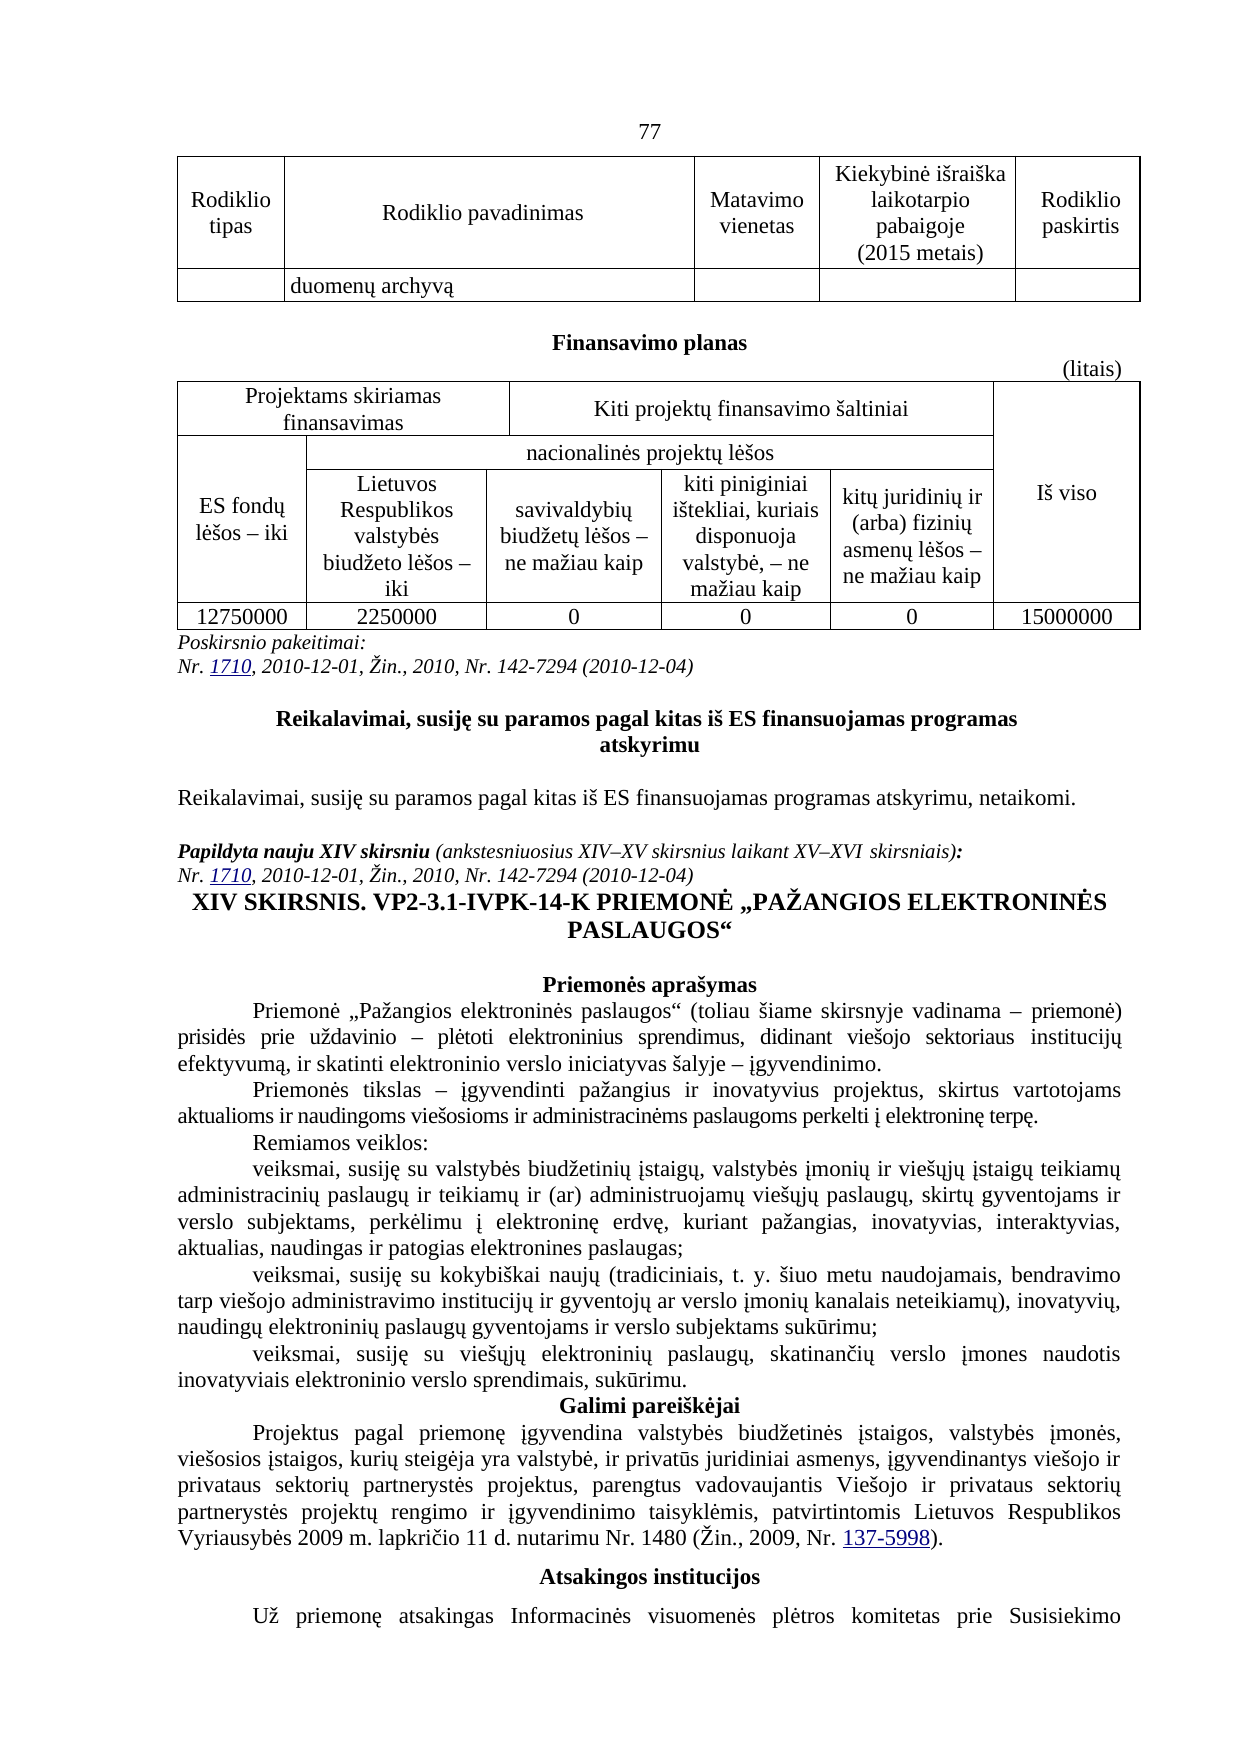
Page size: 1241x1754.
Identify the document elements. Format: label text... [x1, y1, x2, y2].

table_cell [695, 269, 819, 301]
text Finansavimo planas [177, 328, 1122, 355]
table_cell 15000000 [994, 603, 1139, 629]
text Nr. 1710, 2010-12-01, Žin., 2010, Nr. 142-7294 (2010-12-04) [177, 654, 1122, 678]
table_cell 0 [831, 603, 993, 629]
text Papildyta nauju XIV skirsniu (ankstesniuosius XIV–XV skirsnius laikant XV–XVI skirsniais): [177, 839, 1122, 863]
table_cell 2250000 [307, 603, 486, 629]
table_header Kiti projektų finansavimo šaltiniai [510, 382, 993, 435]
text Projektus pagal priemonę įgyvendina valstybės biudžetinės įstaigos, valstybės įmonės, viešosios įstaigos, kurių steigėja yra valstybė, ir privatūs juridiniai asmenys, įgyvendinantys viešojo ir privataus sektorių partnerystės projektus, parengtus vadovaujantis Viešojo ir privataus sektorių partnerystės projektų rengimo ir įgyvendinimo taisyklėmis, patvirtintomis Lietuvos Respublikos Vyriausybės 2009 m. lapkričio 11 d. nutarimu Nr. 1480 (Žin., 2009, Nr. 137-5998). [177, 1419, 1122, 1551]
text Nr. 1710, 2010-12-01, Žin., 2010, Nr. 142-7294 (2010-12-04) [177, 863, 1122, 887]
table_header Kiekybinė išraiška laikotarpio pabaigoje (2015 metais) [820, 157, 1015, 268]
text Priemonė „Pažangios elektroninės paslaugos“ (toliau šiame skirsnyje vadinama – priemonė) prisidės prie uždavinio – plėtoti elektroninius sprendimus, didinant viešojo sektoriaus institucijų efektyvumą, ir skatinti elektroninio verslo iniciatyvas šalyje – įgyvendinimo. [177, 997, 1122, 1076]
table_header Iš viso [994, 382, 1139, 602]
text (litais) [177, 355, 1122, 381]
text XIV SKIRSNIS. VP2-3.1-IVPK-14-K PRIEMONĖ „PAŽANGIOS ELEKTRONINĖS PASLAUGOS“ [177, 887, 1122, 944]
table_cell 0 [487, 603, 661, 629]
table_cell nacionalinės projektų lėšos [307, 436, 993, 469]
table_cell kitų juridinių ir (arba) fizinių asmenų lėšos – ne mažiau kaip [831, 470, 993, 602]
text Priemonės aprašymas [177, 971, 1122, 997]
text veiksmai, susiję su viešųjų elektroninių paslaugų, skatinančių verslo įmones naudotis inovatyviais elektroninio verslo sprendimais, sukūrimu. [177, 1340, 1122, 1392]
table_header Rodiklio tipas [178, 157, 284, 268]
table_cell 0 [662, 603, 830, 629]
table_header Projektams skiriamas finansavimas [178, 382, 509, 435]
text veiksmai, susiję su valstybės biudžetinių įstaigų, valstybės įmonių ir viešųjų įstaigų teikiamų administracinių paslaugų ir teikiamų ir (ar) administruojamų viešųjų paslaugų, skirtų gyventojams ir verslo subjektams, perkėlimu į elektroninę erdvę, kuriant pažangias, inovatyvias, interaktyvias, aktualias, naudingas ir patogias elektronines paslaugas; [177, 1155, 1122, 1261]
table_cell [820, 269, 1015, 301]
text Poskirsnio pakeitimai: [177, 630, 1122, 654]
text Atsakingos institucijos [177, 1563, 1122, 1589]
table_header Rodiklio paskirtis [1016, 157, 1139, 268]
text Remiamos veiklos: [177, 1129, 1122, 1155]
table_cell savivaldybių biudžetų lėšos – ne mažiau kaip [487, 470, 661, 602]
table_header Matavimo vienetas [695, 157, 819, 268]
table_cell ES fondų lėšos – iki [178, 436, 306, 602]
text Reikalavimai, susiję su paramos pagal kitas iš ES finansuojamas programas atskyrimu [177, 704, 1122, 757]
text Už priemonę atsakingas Informacinės visuomenės plėtros komitetas prie Susisiekimo [177, 1602, 1122, 1628]
text Priemonės tikslas – įgyvendinti pažangius ir inovatyvius projektus, skirtus vartotojams aktualioms ir naudingoms viešosioms ir administracinėms paslaugoms perkelti į elektroninę terpę. [177, 1076, 1122, 1129]
table_header Rodiklio pavadinimas [285, 157, 694, 268]
text veiksmai, susiję su kokybiškai naujų (tradiciniais, t. y. šiuo metu naudojamais, bendravimo tarp viešojo administravimo institucijų ir gyventojų ar verslo įmonių kanalais neteikiamų), inovatyvių, naudingų elektroninių paslaugų gyventojams ir verslo subjektams sukūrimu; [177, 1261, 1122, 1340]
table_cell [178, 269, 284, 301]
text Reikalavimai, susiję su paramos pagal kitas iš ES finansuojamas programas atskyrimu, netaikomi. [177, 784, 1122, 810]
table_cell 12750000 [178, 603, 306, 629]
table_cell kiti piniginiai ištekliai, kuriais disponuoja valstybė, – ne mažiau kaip [662, 470, 830, 602]
text Galimi pareiškėjai [177, 1392, 1122, 1419]
table_cell [1016, 269, 1139, 301]
table_cell Lietuvos Respublikos valstybės biudžeto lėšos – iki [307, 470, 486, 602]
table_cell duomenų archyvą [285, 269, 694, 301]
